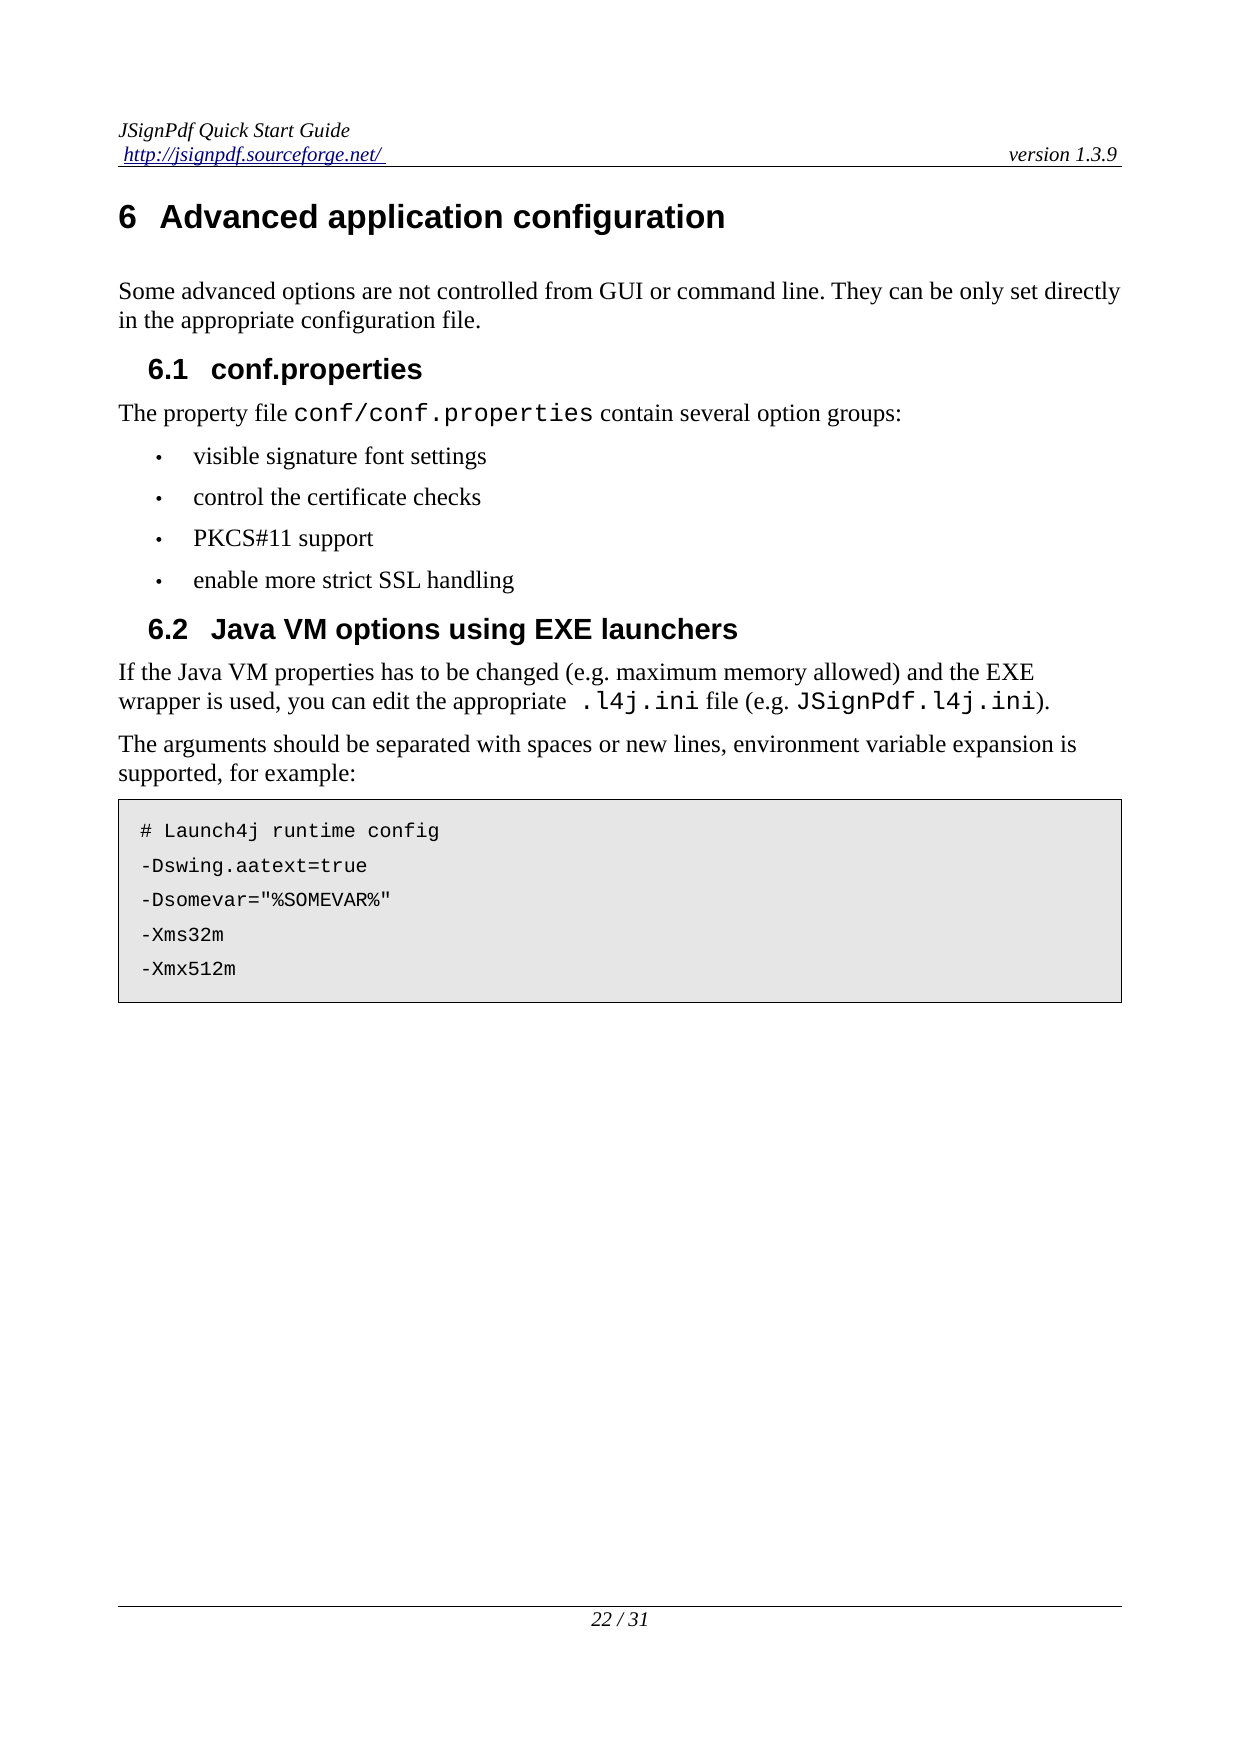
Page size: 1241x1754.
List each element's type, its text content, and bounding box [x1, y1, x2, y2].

text -Dswing.aatext=true [119, 834, 1121, 868]
text If the Java VM properties has to be changed (e.g. maximum memory allowed) and the EXE wrapper is used, you can edit the appropriate .l4j.ini file (e.g. JSignPdf.l4j.ini). [118, 657, 1122, 717]
text -Xmx512m [119, 937, 1121, 1002]
subtitle conf.properties [148, 352, 1116, 386]
subtitle Advanced application configuration [118, 197, 1122, 235]
list enable more strict SSL handling [156, 565, 1122, 593]
subtitle Java VM options using EXE launchers [148, 612, 1116, 646]
list PKCS#11 support [156, 523, 1122, 552]
text The property file conf/conf.properties contain several option groups: [118, 398, 1122, 428]
text -Xms32m [119, 903, 1121, 937]
list control the certificate checks [156, 482, 1122, 511]
text Some advanced options are not controlled from GUI or command line. They can be only set directly in the appropriate configuration file. [118, 276, 1122, 334]
list visible signature font settings [156, 441, 1122, 470]
text -Dsomevar="%SOMEVAR%" [119, 868, 1121, 903]
text The arguments should be separated with spaces or new lines, environment variable expansion is supported, for example: [118, 729, 1122, 787]
text # Launch4j runtime config [119, 800, 1121, 834]
